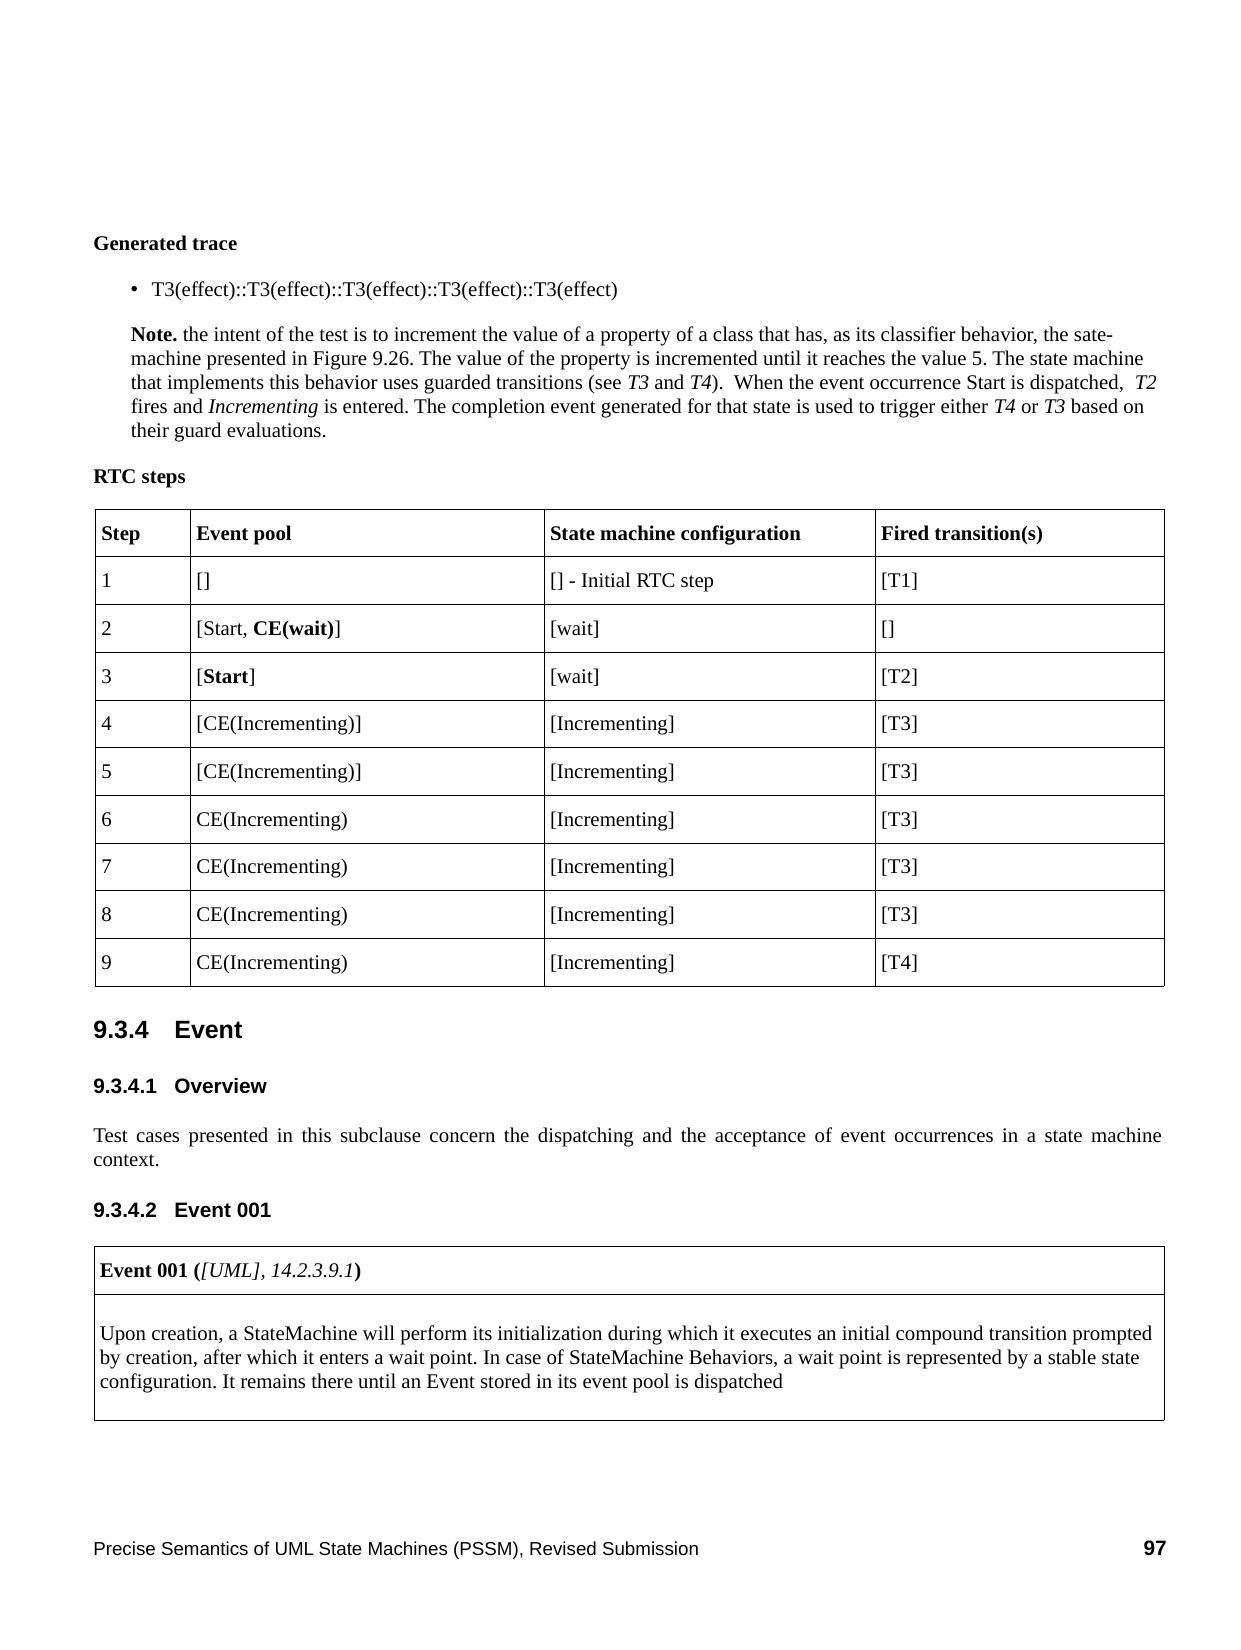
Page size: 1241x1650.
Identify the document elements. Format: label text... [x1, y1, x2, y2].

table_cell [wait] [545, 653, 875, 699]
table_cell [T3] [876, 701, 1164, 747]
table_cell CE(Incrementing) [191, 844, 544, 890]
table_cell [T3] [876, 748, 1164, 795]
table_cell [Incrementing] [545, 796, 875, 843]
table_cell 6 [96, 796, 190, 843]
table_header Step [96, 510, 190, 556]
table_cell [T1] [876, 557, 1164, 604]
table_cell [Incrementing] [545, 891, 875, 938]
table_cell [wait] [545, 605, 875, 652]
table_cell [Start, CE(wait)] [191, 605, 544, 652]
table_cell [T3] [876, 796, 1164, 843]
table_cell [Incrementing] [545, 748, 875, 795]
table_header Event 001 ([UML], 14.2.3.9.1) [95, 1247, 1164, 1294]
table_cell [Incrementing] [545, 939, 875, 986]
text Generated trace [93, 231, 1164, 255]
table_header State machine configuration [545, 510, 875, 556]
table_cell [] [876, 605, 1164, 652]
text Note. the intent of the test is to increment the value of a property of a class that has, as its classifier behavior, the sate-machine presented in Figure 9.26. The value of the property is incremented until it reaches the value 5. The state machine that implements this behavior uses guarded transitions (see T3 and T4). When the event occurrence Start is dispatched, T2 fires and Incrementing is entered. The completion event generated for that state is used to trigger either T4 or T3 based on their guard evaluations. [131, 322, 1164, 442]
table_cell [T4] [876, 939, 1164, 986]
subtitle Event [93, 1015, 1164, 1044]
table_cell [T2] [876, 653, 1164, 699]
table_cell [Incrementing] [545, 844, 875, 890]
table_cell 7 [96, 844, 190, 890]
table_cell CE(Incrementing) [191, 796, 544, 843]
table_cell 8 [96, 891, 190, 938]
text Test cases presented in this subclause concern the dispatching and the acceptance of event occurrences in a state machine context. [93, 1123, 1164, 1171]
table_cell [] [191, 557, 544, 604]
table_cell [CE(Incrementing)] [191, 701, 544, 747]
subtitle Event 001 [93, 1196, 1164, 1221]
table_cell CE(Incrementing) [191, 891, 544, 938]
table_cell 3 [96, 653, 190, 699]
subtitle Overview [93, 1073, 1164, 1098]
table_header Event pool [191, 510, 544, 556]
table_cell [] - Initial RTC step [545, 557, 875, 604]
table_cell [Incrementing] [545, 701, 875, 747]
table_cell [T3] [876, 844, 1164, 890]
list T3(effect)::T3(effect)::T3(effect)::T3(effect)::T3(effect) [131, 276, 1164, 301]
table_cell Upon creation, a StateMachine will perform its initialization during which it executes an initial compound transition prompted by creation, after which it enters a wait point. In case of StateMachine Behaviors, a wait point is represented by a stable state configuration. It remains there until an Event stored in its event pool is dispatched [95, 1295, 1164, 1420]
table_cell 9 [96, 939, 190, 986]
table_cell 1 [96, 557, 190, 604]
table_cell 4 [96, 701, 190, 747]
table_header Fired transition(s) [876, 510, 1164, 556]
table_cell 5 [96, 748, 190, 795]
table_cell [T3] [876, 891, 1164, 938]
table_cell [Start] [191, 653, 544, 699]
table_cell CE(Incrementing) [191, 939, 544, 986]
text RTC steps [93, 463, 1164, 488]
table_cell [CE(Incrementing)] [191, 748, 544, 795]
table_cell 2 [96, 605, 190, 652]
